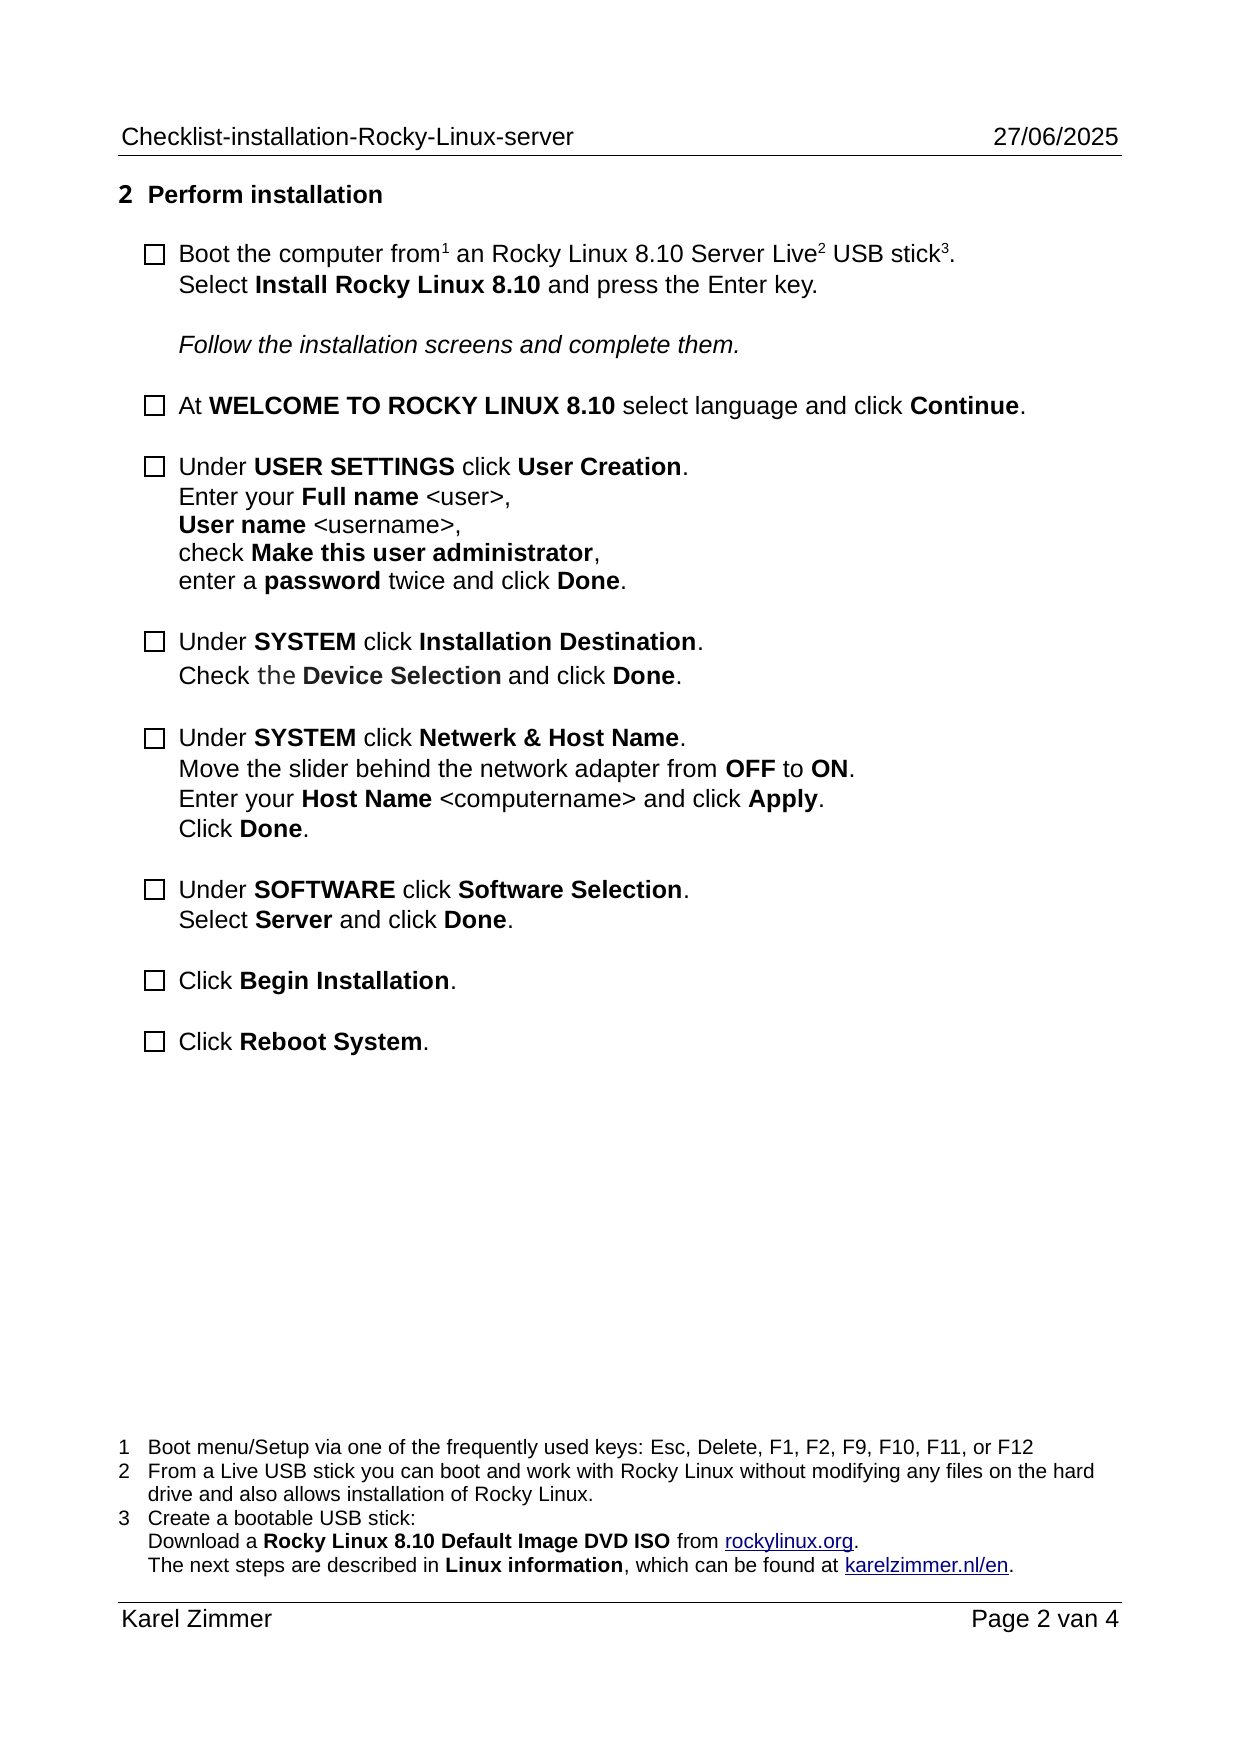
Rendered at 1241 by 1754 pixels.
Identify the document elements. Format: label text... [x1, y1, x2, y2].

table_cell Click Reboot System. [177, 1026, 1122, 1057]
table_cell [177, 996, 1122, 1026]
table_cell [142, 996, 177, 1026]
table_cell [142, 482, 177, 596]
table_cell Select Server and click Done. [177, 905, 1122, 935]
table_cell [142, 269, 177, 300]
table_cell [118, 360, 142, 391]
table_cell Click Done. [177, 814, 1122, 844]
table_cell [142, 451, 177, 482]
table_cell [177, 935, 1122, 966]
table_cell [142, 1026, 177, 1057]
table_header Boot the computer from an Rocky Linux 8.10 Server Live USB stick. [177, 239, 1122, 269]
table_cell Enter your Host Name <computername> and click Apply. [177, 784, 1122, 814]
table_cell [118, 966, 142, 996]
table_cell [142, 935, 177, 966]
table_cell [118, 814, 142, 844]
table_cell [142, 596, 177, 626]
table_cell Select Install Rocky Linux 8.10 and press the Enter key. [177, 269, 1122, 300]
table_cell [118, 657, 142, 693]
table_cell Check the Device Selection and click Done. [177, 657, 1122, 693]
table_cell Under SYSTEM click Installation Destination. [177, 626, 1122, 657]
table_cell [118, 1026, 142, 1057]
table_cell [118, 905, 142, 935]
table_cell Under SOFTWARE click Software Selection. [177, 875, 1122, 905]
table_cell At WELCOME TO ROCKY LINUX 8.10 select language and click Continue. [177, 391, 1122, 421]
table_cell [177, 360, 1122, 391]
table_cell [118, 596, 142, 626]
table_cell [142, 814, 177, 844]
table_cell [118, 421, 142, 451]
table_cell [142, 966, 177, 996]
table_cell Under USER SETTINGS click User Creation. [177, 451, 1122, 482]
table_cell [142, 421, 177, 451]
table_cell Under SYSTEM click Netwerk & Host Name. [177, 723, 1122, 753]
table_cell [142, 723, 177, 753]
table_cell [142, 360, 177, 391]
table_cell [142, 754, 177, 784]
table_cell [118, 300, 142, 330]
table_cell [142, 391, 177, 421]
table_cell [177, 693, 1122, 723]
table_cell [142, 875, 177, 905]
table_cell [177, 421, 1122, 451]
table_cell [142, 844, 177, 875]
table_cell [142, 626, 177, 657]
table_cell [118, 269, 142, 300]
table_cell [177, 300, 1122, 330]
table_header [142, 239, 177, 269]
table_cell [118, 451, 142, 482]
table_cell [118, 935, 142, 966]
table_cell Enter your Full name <user>, User name <username>, check Make this user administrator, enter a password twice and click Done. [177, 482, 1122, 596]
table_cell [118, 693, 142, 723]
table_cell [177, 844, 1122, 875]
table_cell [142, 657, 177, 693]
table_cell [118, 784, 142, 814]
table_cell [142, 905, 177, 935]
table_cell [118, 626, 142, 657]
table_cell [142, 693, 177, 723]
table_cell [118, 330, 142, 360]
table_cell [142, 300, 177, 330]
table_cell [118, 996, 142, 1026]
table_cell Click Begin Installation. [177, 966, 1122, 996]
table_cell [118, 391, 142, 421]
list Perform installation [118, 177, 1122, 211]
table_cell [118, 754, 142, 784]
table_cell [118, 875, 142, 905]
table_cell [142, 784, 177, 814]
table_cell [142, 330, 177, 360]
table_cell Move the slider behind the network adapter from OFF to ON. [177, 754, 1122, 784]
table_cell [118, 844, 142, 875]
table_cell Follow the installation screens and complete them. [177, 330, 1122, 360]
table_header [118, 239, 142, 269]
table_cell [118, 723, 142, 753]
table_cell [118, 482, 142, 596]
table_cell [177, 596, 1122, 626]
